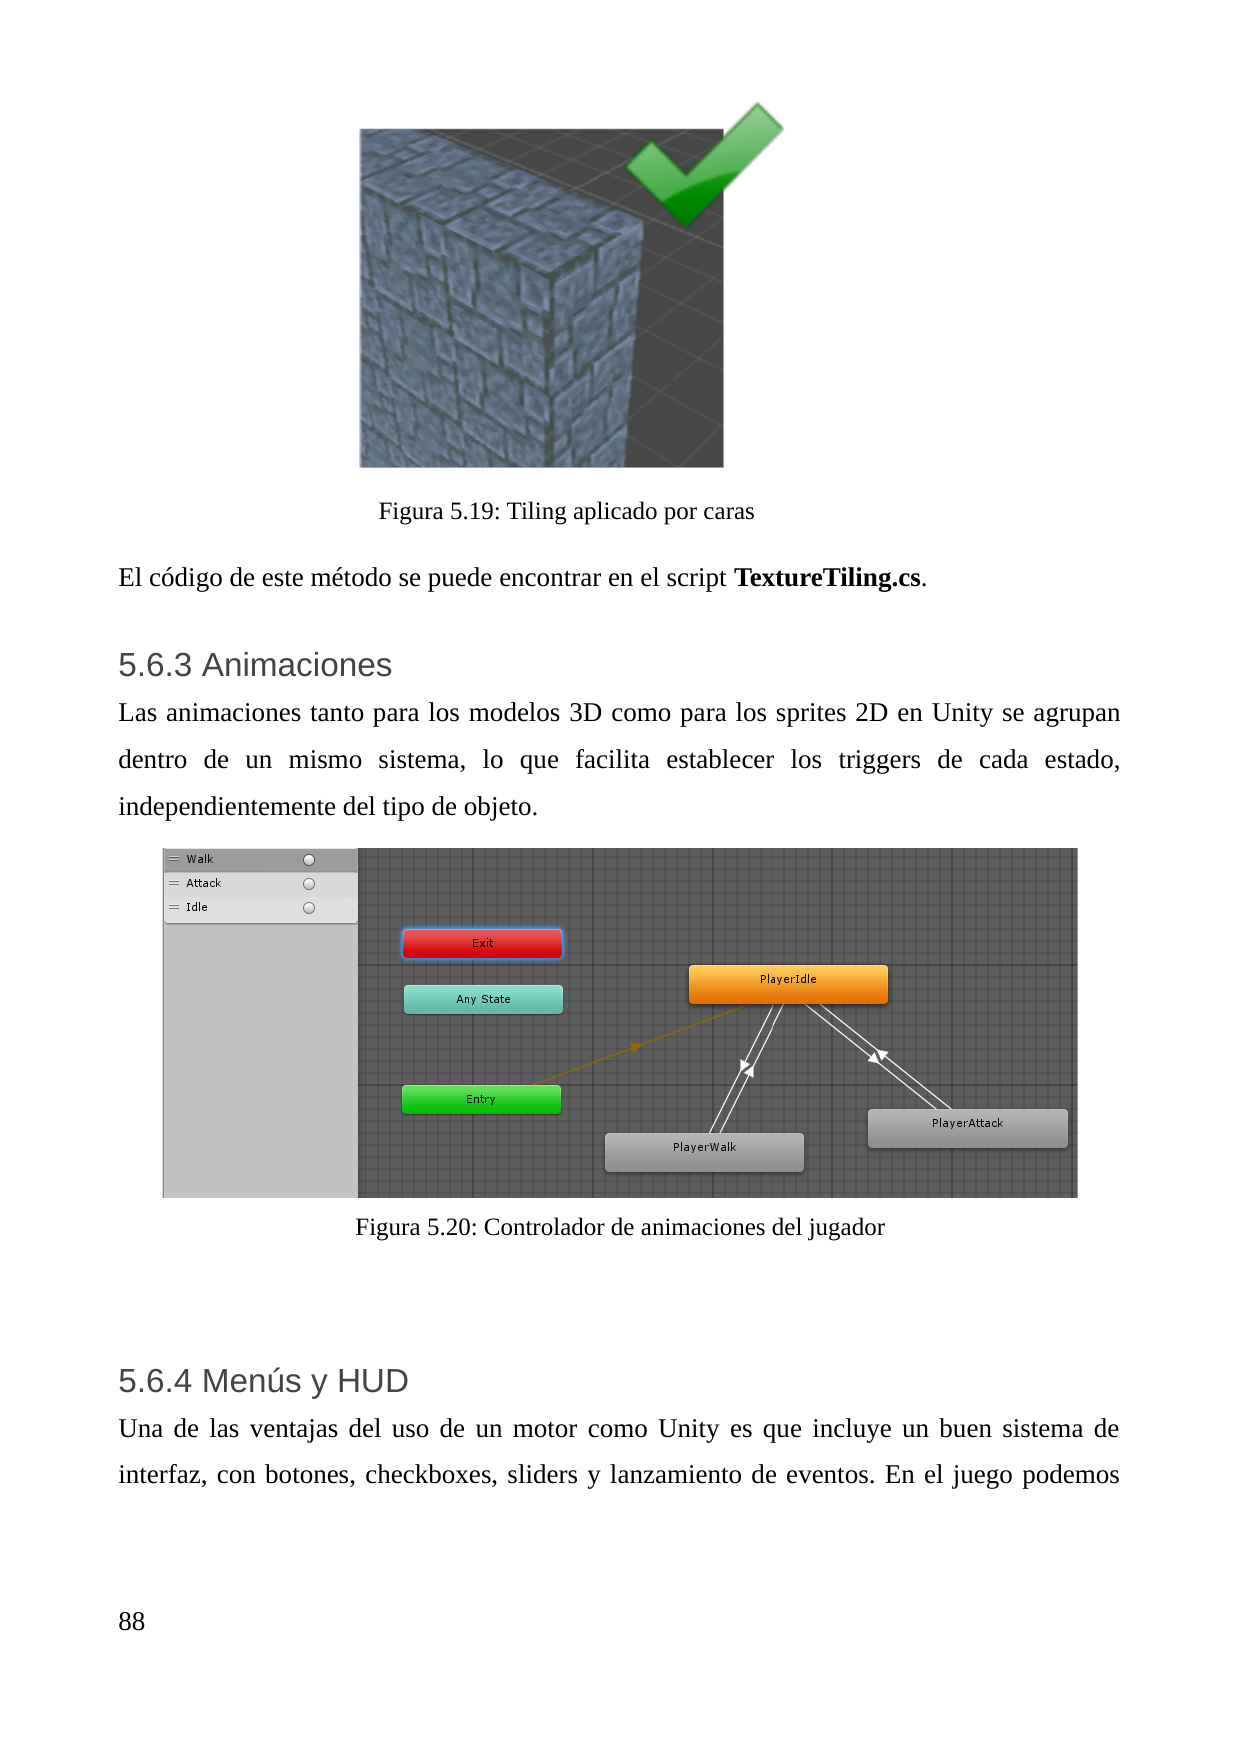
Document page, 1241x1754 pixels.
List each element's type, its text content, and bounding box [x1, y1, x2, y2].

text El código de este método se puede encontrar en el script TextureTiling.cs. [118, 482, 1122, 592]
picture [162, 848, 1078, 1198]
text Las animaciones tanto para los modelos 3D como para los sprites 2D en Unity se agrupan dentro de un mismo sistema, lo que facilita establecer los triggers de cada estado, independientemente del tipo de objeto. [118, 696, 1122, 821]
text Figura 5.19: Tiling aplicado por caras [341, 482, 792, 525]
picture [341, 96, 792, 482]
text Figura 5.20: Controlador de animaciones del jugador [162, 1198, 1078, 1241]
subtitle Animaciones [118, 645, 1122, 684]
text Una de las ventajas del uso de un motor como Unity es que incluye un buen sistema de interfaz, con botones, checkboxes, sliders y lanzamiento de eventos. En el juego podemos [118, 1412, 1122, 1490]
subtitle Menús y HUD [118, 1361, 1122, 1399]
